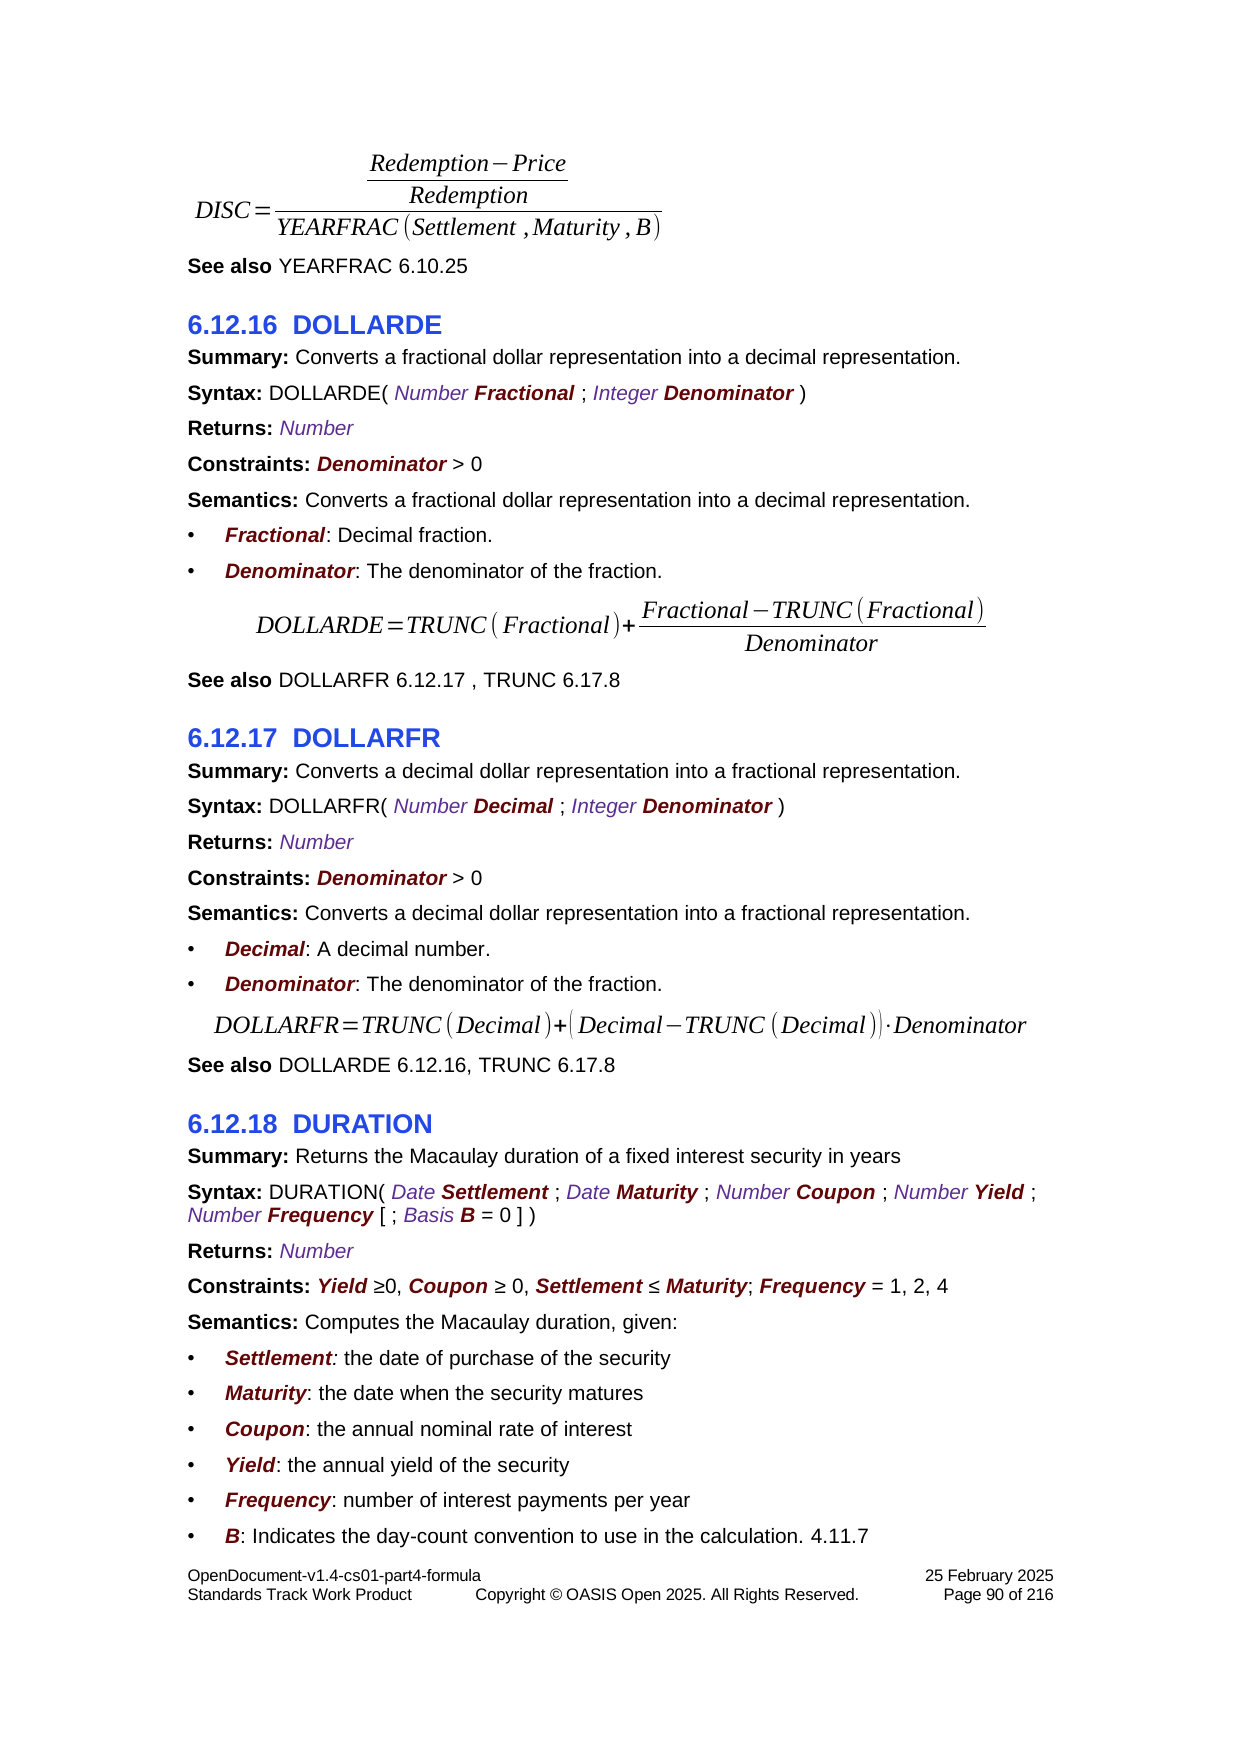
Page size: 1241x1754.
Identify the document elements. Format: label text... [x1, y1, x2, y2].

text Semantics: Computes the Macaulay duration, given: [187, 1311, 1053, 1334]
list Decimal: A decimal number. [187, 937, 1053, 961]
text See also DOLLARDE 6.12.16, TRUNC 6.17.8 [187, 1054, 1053, 1077]
list B: Indicates the day-count convention to use in the calculation. 4.11.7 [187, 1524, 1053, 1548]
list Yield: the annual yield of the security [187, 1453, 1053, 1477]
text See also YEARFRAC 6.10.25 [187, 255, 1053, 278]
list Denominator: The denominator of the fraction. [187, 973, 1053, 996]
list Maturity: the date when the security matures [187, 1382, 1053, 1405]
list Frequency: number of interest payments per year [187, 1489, 1053, 1512]
text Constraints: Yield ≥0, Coupon ≥ 0, Settlement ≤ Maturity; Frequency = 1, 2, 4 [187, 1275, 1053, 1298]
text Constraints: Denominator > 0 [187, 866, 1053, 889]
text Syntax: DOLLARFR( Number Decimal ; Integer Denominator ) [187, 795, 1053, 818]
text Returns: Number [187, 1239, 1053, 1263]
text Semantics: Converts a fractional dollar representation into a decimal representation. [187, 488, 1053, 512]
text Returns: Number [187, 830, 1053, 854]
text Returns: Number [187, 417, 1053, 440]
text Syntax: DURATION( Date Settlement ; Date Maturity ; Number Coupon ; Number Yield ; Number Frequency [ ; Basis B = 0 ] ) [187, 1180, 1053, 1227]
text Summary: Converts a decimal dollar representation into a fractional representation. [187, 759, 1053, 783]
list Coupon: the annual nominal rate of interest [187, 1417, 1053, 1441]
list Denominator: The denominator of the fraction. [187, 559, 1053, 583]
subtitle DOLLARFR [187, 723, 1053, 753]
text Summary: Converts a fractional dollar representation into a decimal representation. [187, 346, 1053, 369]
text See also DOLLARFR 6.12.17 , TRUNC 6.17.8 [187, 668, 1053, 692]
text Syntax: DOLLARDE( Number Fractional ; Integer Denominator ) [187, 381, 1053, 405]
text Constraints: Denominator > 0 [187, 452, 1053, 476]
text Semantics: Converts a decimal dollar representation into a fractional representation. [187, 902, 1053, 925]
list Settlement: the date of purchase of the security [187, 1346, 1053, 1370]
text Summary: Returns the Macaulay duration of a fixed interest security in years [187, 1144, 1053, 1168]
subtitle DURATION [187, 1108, 1053, 1138]
subtitle DOLLARDE [187, 309, 1053, 339]
list Fractional: Decimal fraction. [187, 524, 1053, 547]
